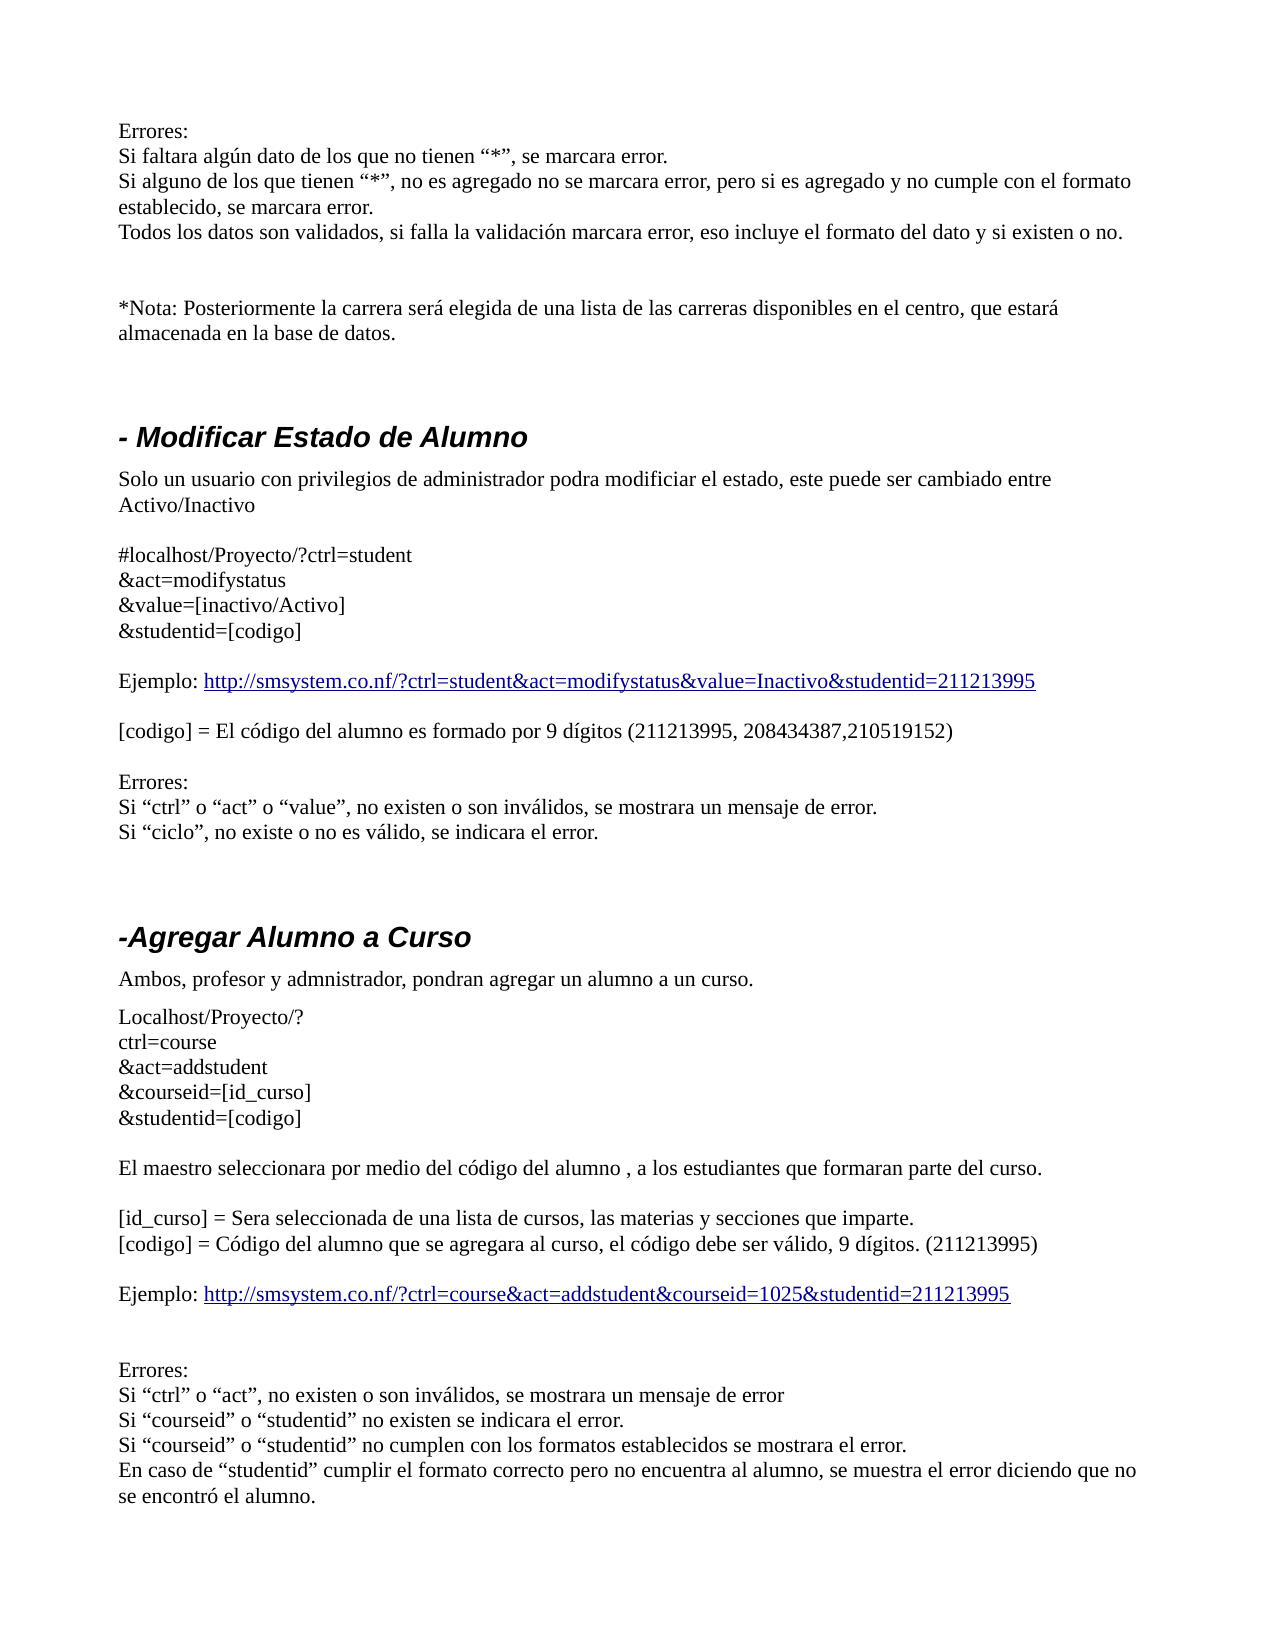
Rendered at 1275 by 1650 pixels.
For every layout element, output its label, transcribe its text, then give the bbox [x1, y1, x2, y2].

subtitle - Modificar Estado de Alumno [118, 420, 1157, 454]
text Si “courseid” o “studentid” no cumplen con los formatos establecidos se mostrara el error. [118, 1432, 1157, 1457]
text #localhost/Proyecto/?ctrl=student [118, 542, 1157, 567]
text [codigo] = Código del alumno que se agregara al curso, el código debe ser válido, 9 dígitos. (211213995) [118, 1231, 1157, 1256]
text &studentid=[codigo] [118, 1104, 1157, 1130]
text &act=modifystatus [118, 567, 1157, 592]
text ctrl=course [118, 1029, 1157, 1054]
text El maestro seleccionara por medio del código del alumno , a los estudiantes que formaran parte del curso. [118, 1155, 1157, 1180]
text Errores: [118, 1357, 1157, 1382]
text Ejemplo: http://smsystem.co.nf/?ctrl=student&act=modifystatus&value=Inactivo&studentid=211213995 [118, 668, 1157, 693]
text &act=addstudent [118, 1054, 1157, 1079]
text *Nota: Posteriormente la carrera será elegida de una lista de las carreras disponibles en el centro, que estará almacenada en la base de datos. [118, 294, 1157, 345]
text Todos los datos son validados, si falla la validación marcara error, eso incluye el formato del dato y si existen o no. [118, 219, 1157, 244]
text Errores: [118, 118, 1157, 143]
text En caso de “studentid” cumplir el formato correcto pero no encuentra al alumno, se muestra el error diciendo que no se encontró el alumno. [118, 1457, 1157, 1508]
text [id_curso] = Sera seleccionada de una lista de cursos, las materias y secciones que imparte. [118, 1205, 1157, 1231]
text Si “courseid” o “studentid” no existen se indicara el error. [118, 1407, 1157, 1432]
text Si “ctrl” o “act” o “value”, no existen o son inválidos, se mostrara un mensaje de error. [118, 794, 1157, 819]
subtitle -Agregar Alumno a Curso [118, 920, 1157, 953]
text &studentid=[codigo] [118, 618, 1157, 643]
text Localhost/Proyecto/? [118, 1004, 1157, 1029]
text Ambos, profesor y admnistrador, pondran agregar un alumno a un curso. [118, 966, 1157, 991]
text Solo un usuario con privilegios de administrador podra modificiar el estado, este puede ser cambiado entre Activo/Inactivo [118, 466, 1157, 517]
text [codigo] = El código del alumno es formado por 9 dígitos (211213995, 208434387,210519152) [118, 718, 1157, 744]
text Si “ctrl” o “act”, no existen o son inválidos, se mostrara un mensaje de error [118, 1382, 1157, 1407]
text Si “ciclo”, no existe o no es válido, se indicara el error. [118, 819, 1157, 844]
text &courseid=[id_curso] [118, 1079, 1157, 1104]
text &value=[inactivo/Activo] [118, 592, 1157, 618]
text Si faltara algún dato de los que no tienen “*”, se marcara error. [118, 143, 1157, 168]
text Errores: [118, 769, 1157, 794]
text Ejemplo: http://smsystem.co.nf/?ctrl=course&act=addstudent&courseid=1025&studentid=211213995 [118, 1281, 1157, 1306]
text Si alguno de los que tienen “*”, no es agregado no se marcara error, pero si es agregado y no cumple con el formato establecido, se marcara error. [118, 168, 1157, 219]
